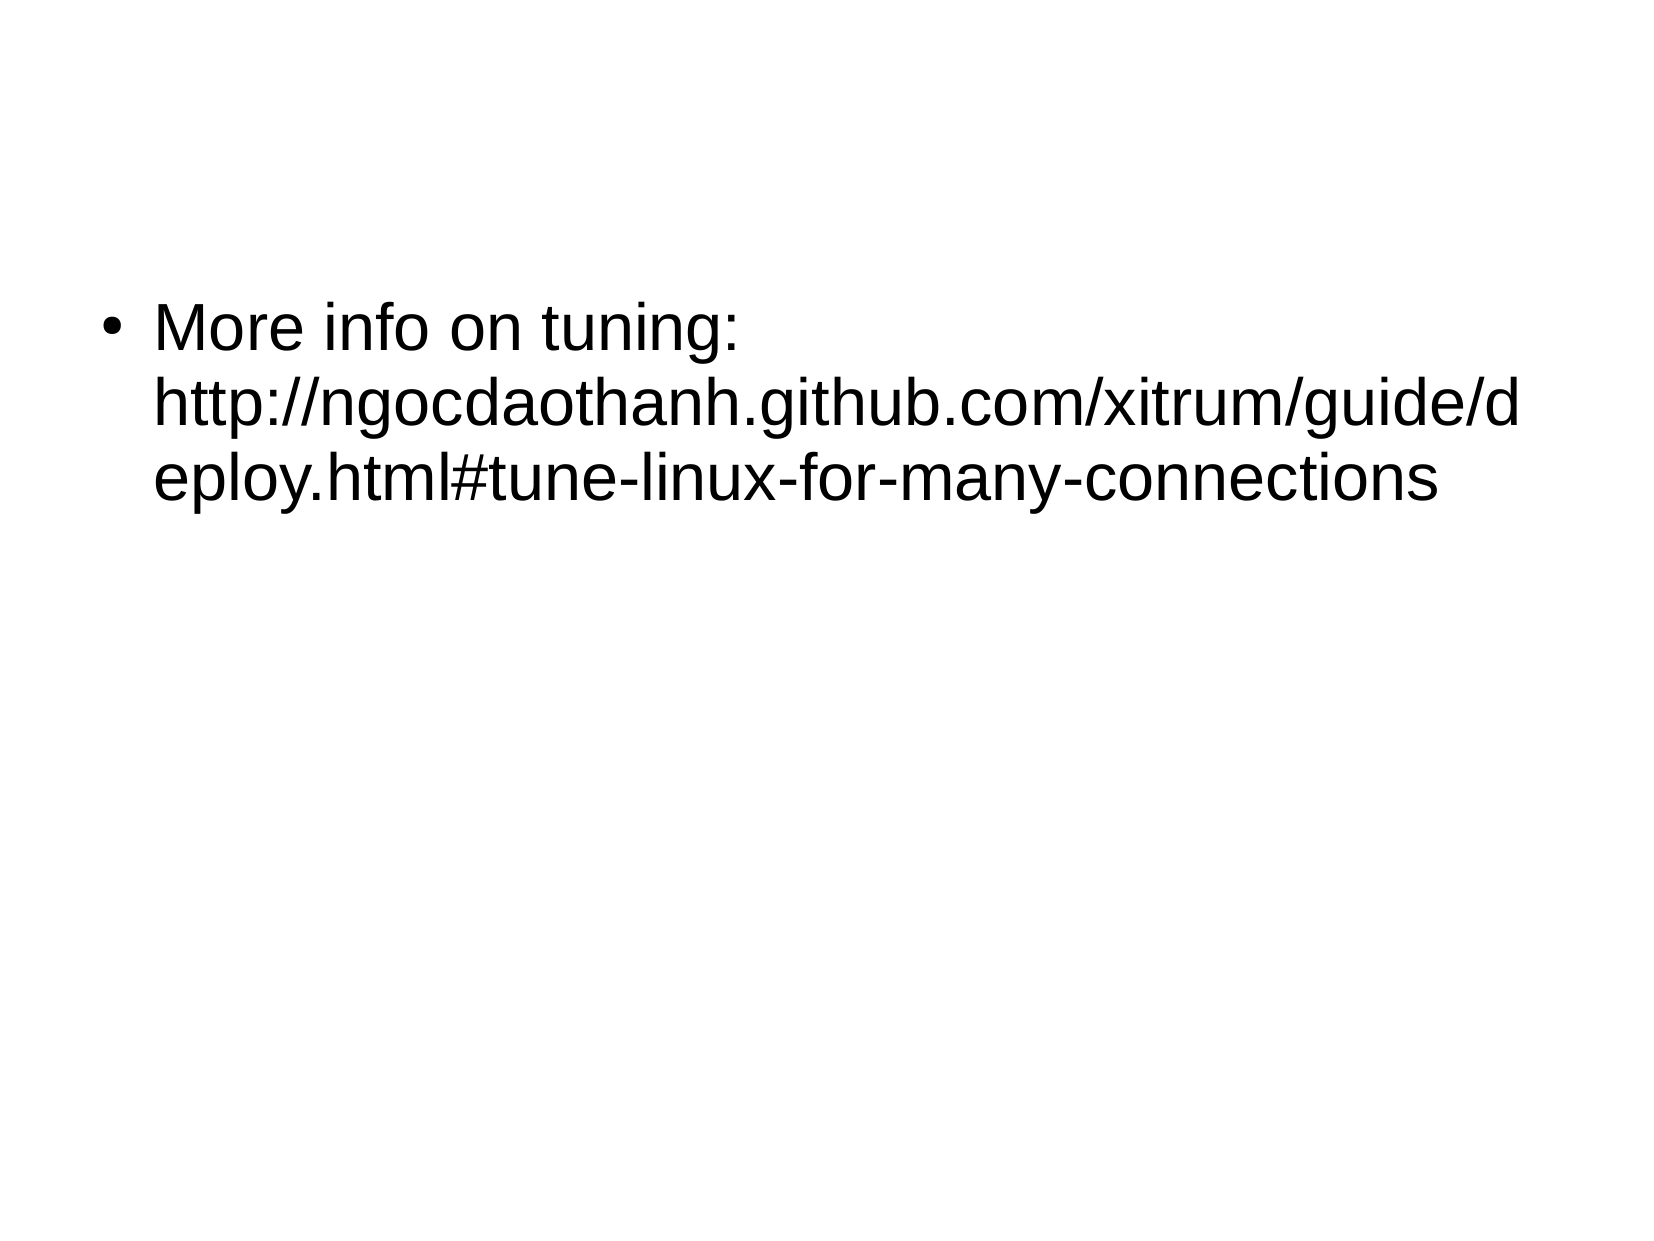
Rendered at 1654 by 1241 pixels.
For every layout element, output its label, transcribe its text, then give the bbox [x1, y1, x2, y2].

list More info on tuning: http://ngocdaothanh.github.com/xitrum/guide/deploy.html#tune-linux-for-many-connections [82, 290, 1538, 1010]
